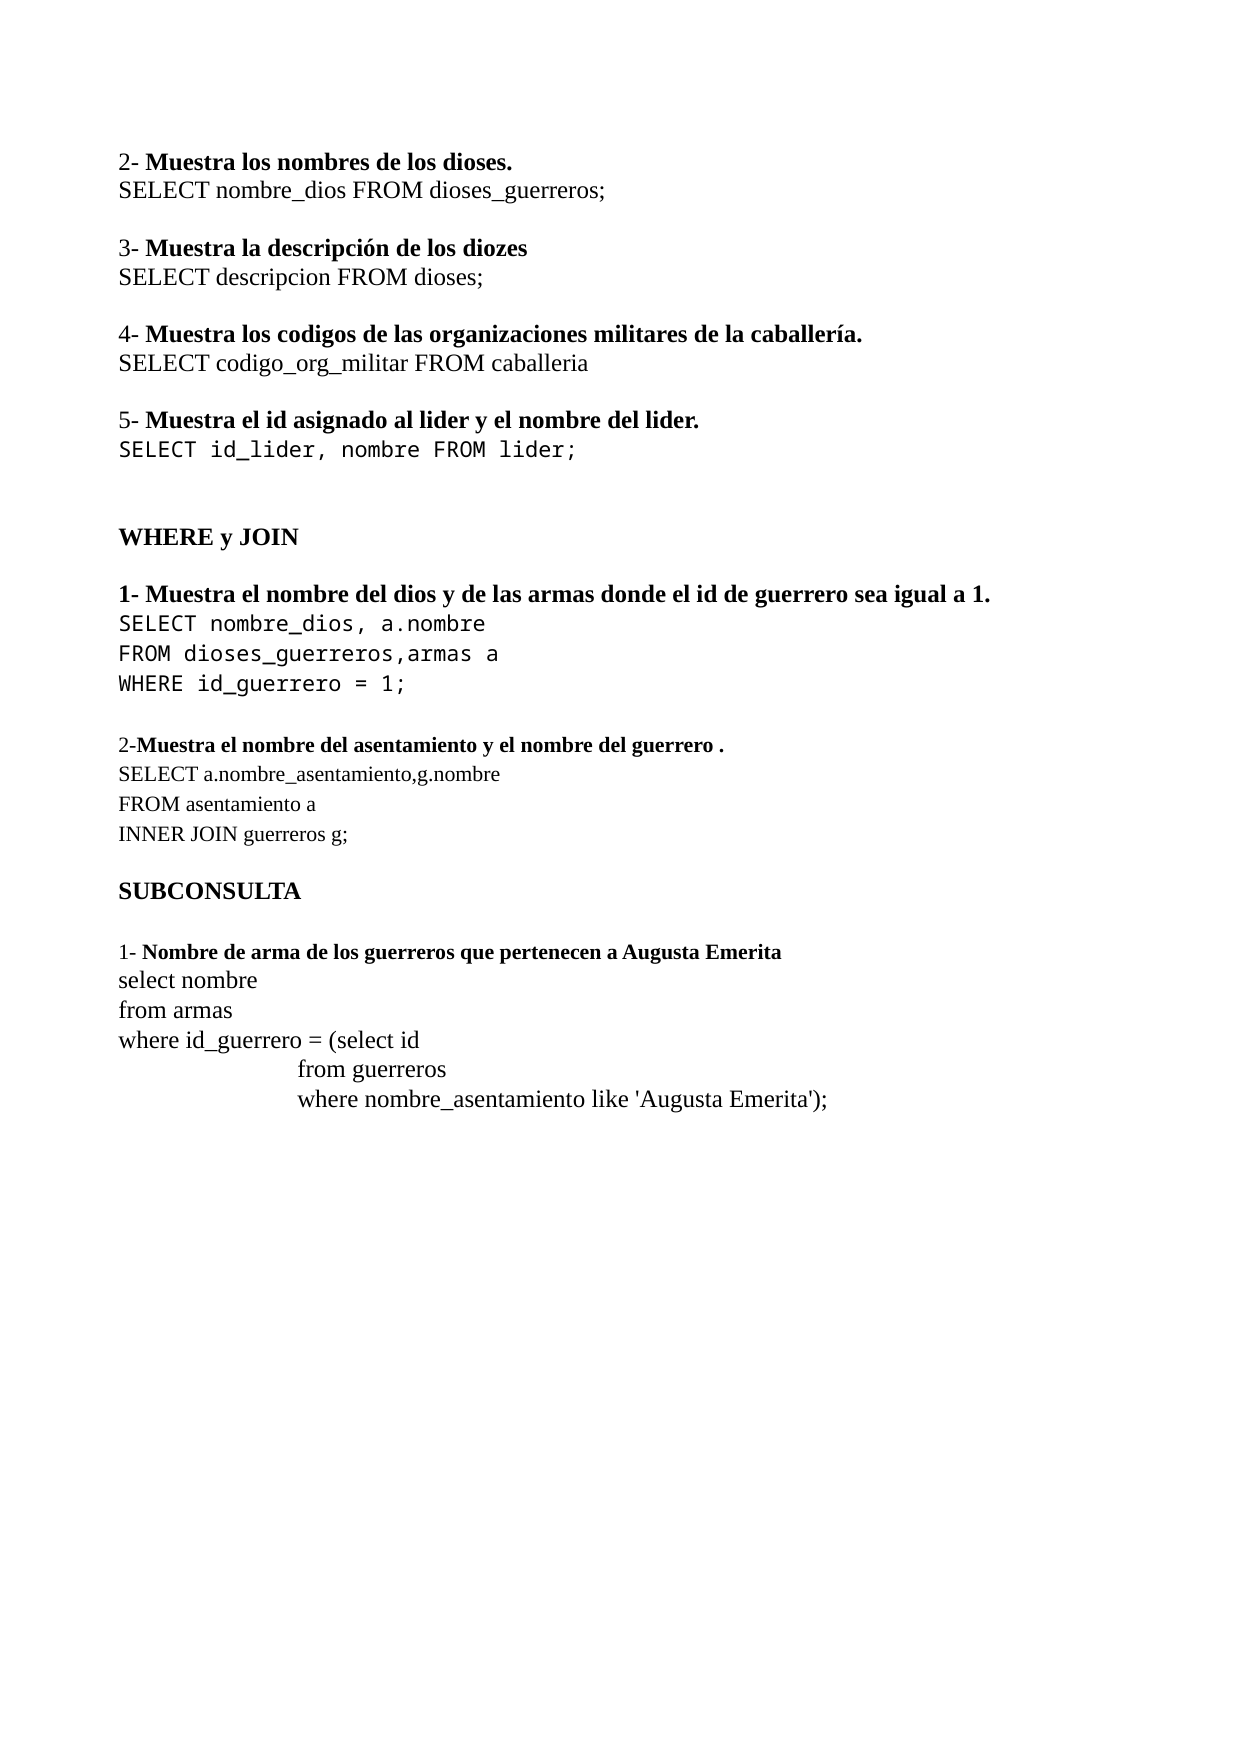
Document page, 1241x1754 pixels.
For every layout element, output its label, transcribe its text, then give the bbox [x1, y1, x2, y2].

text select nombre from armas where id_guerrero = (select id from guerreros where nombre_asentamiento like 'Augusta Emerita'); [118, 964, 1122, 1113]
text INNER JOIN guerreros g; [118, 816, 1122, 846]
text SELECT a.nombre_asentamiento,g.nombre [118, 757, 1122, 786]
text 1- Nombre de arma de los guerreros que pertenecen a Augusta Emerita [118, 935, 1122, 964]
text 5- Muestra el id asignado al lider y el nombre del lider. [118, 406, 1122, 434]
text FROM asentamiento a [118, 786, 1122, 816]
text FROM dioses_guerreros,armas a [118, 638, 1122, 667]
text 2-Muestra el nombre del asentamiento y el nombre del guerrero . [118, 727, 1122, 757]
text 2- Muestra los nombres de los dioses. [118, 147, 1122, 176]
text SELECT nombre_dios, a.nombre [118, 608, 1122, 638]
text 1- Muestra el nombre del dios y de las armas donde el id de guerrero sea igual a 1. [118, 579, 1122, 608]
text WHERE y JOIN [118, 522, 1122, 550]
text SELECT codigo_org_militar FROM caballeria [118, 348, 1122, 377]
text WHERE id_guerrero = 1; [118, 667, 1122, 697]
text 3- Muestra la descripción de los diozes [118, 233, 1122, 262]
text SELECT nombre_dios FROM dioses_guerreros; [118, 176, 1122, 204]
text SELECT id_lider, nombre FROM lider; [118, 434, 1122, 464]
text 4- Muestra los codigos de las organizaciones militares de la caballería. [118, 319, 1122, 348]
text SELECT descripcion FROM dioses; [118, 262, 1122, 291]
text SUBCONSULTA [118, 876, 1122, 905]
